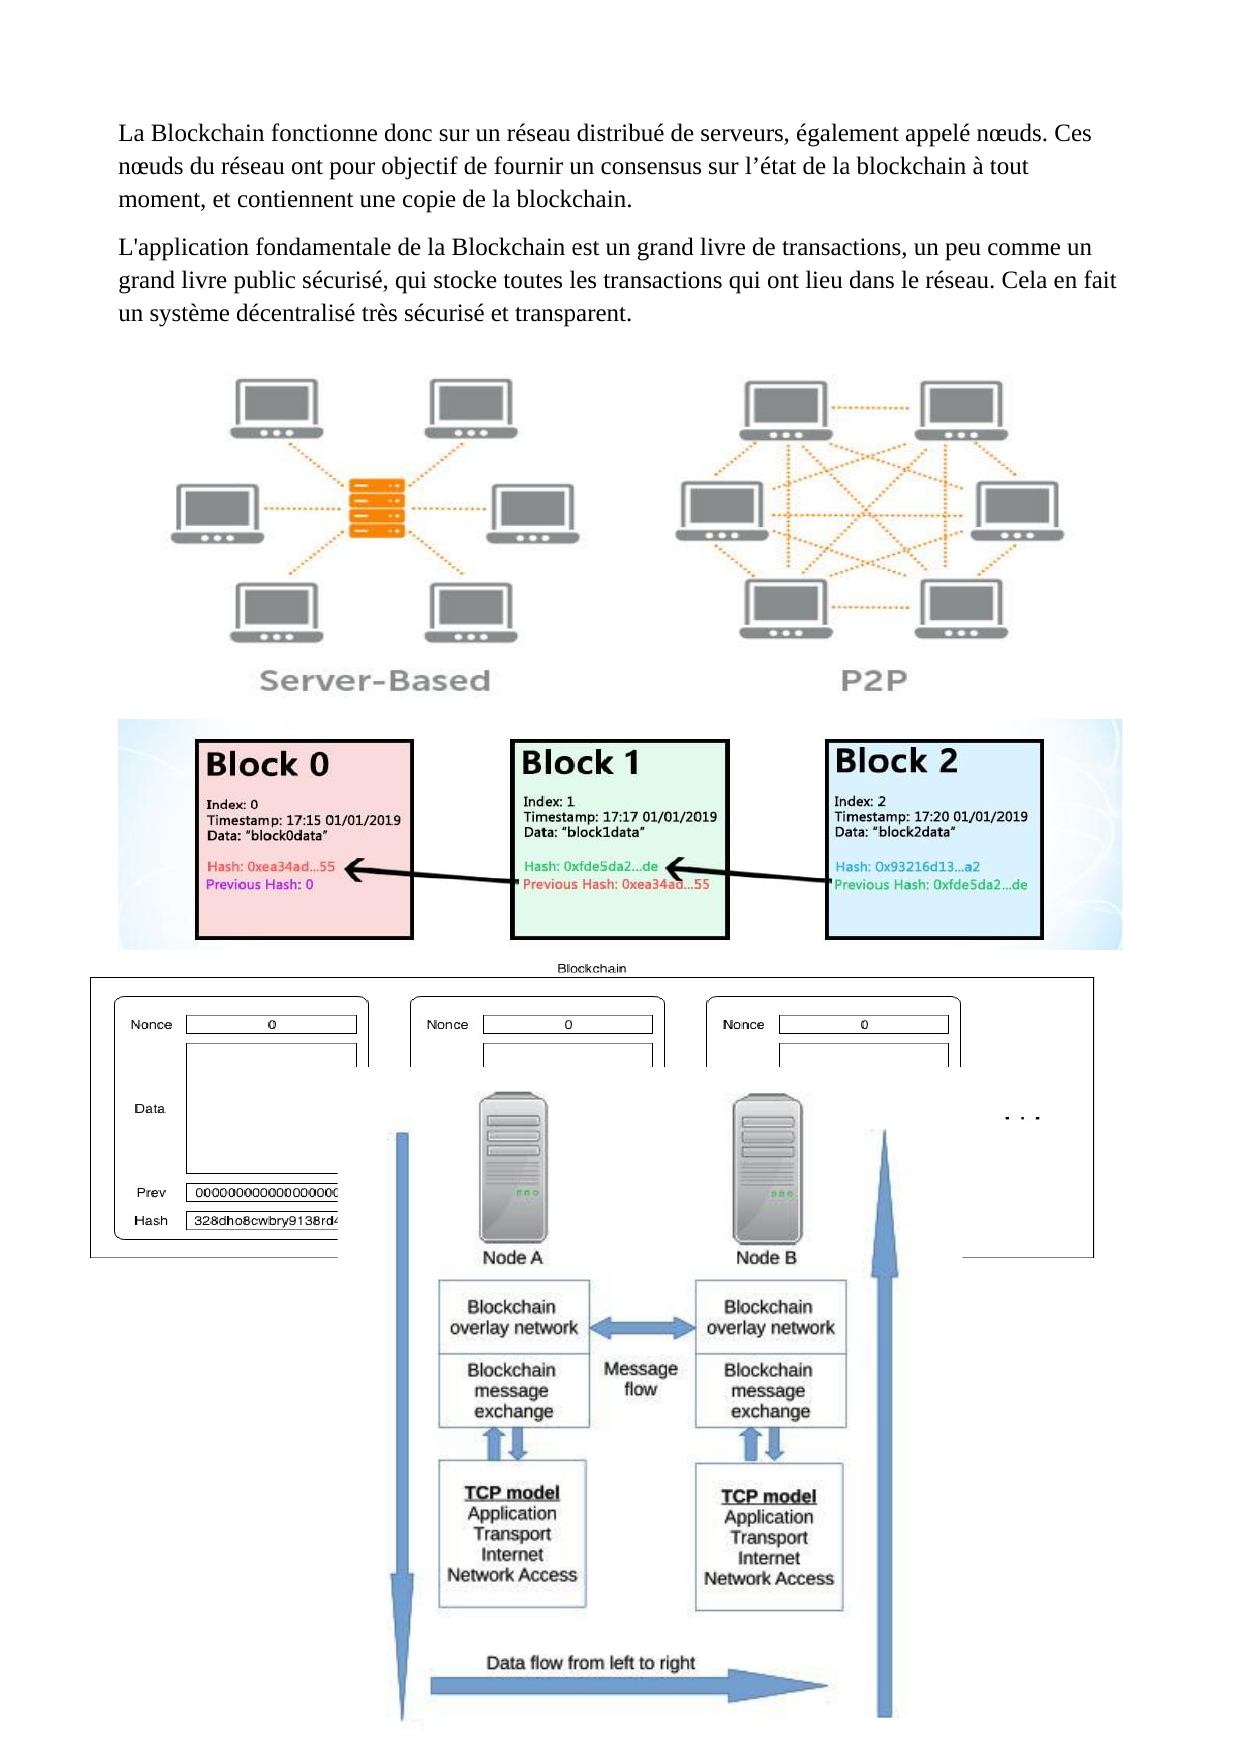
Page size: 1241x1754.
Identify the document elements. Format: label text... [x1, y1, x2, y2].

picture [90, 958, 1095, 1754]
picture [150, 345, 1090, 713]
text La Blockchain fonctionne donc sur un réseau distribué de serveurs, également appelé nœuds. Ces nœuds du réseau ont pour objectif de fournir un consensus sur l’état de la blockchain à tout moment, et contiennent une copie de la blockchain. [118, 118, 1122, 213]
text L'application fondamentale de la Blockchain est un grand livre de transactions, un peu comme un grand livre public sécurisé, qui stocke toutes les transactions qui ont lieu dans le réseau. Cela en fait un système décentralisé très sécurisé et transparent. [118, 232, 1122, 327]
picture [118, 719, 1123, 950]
